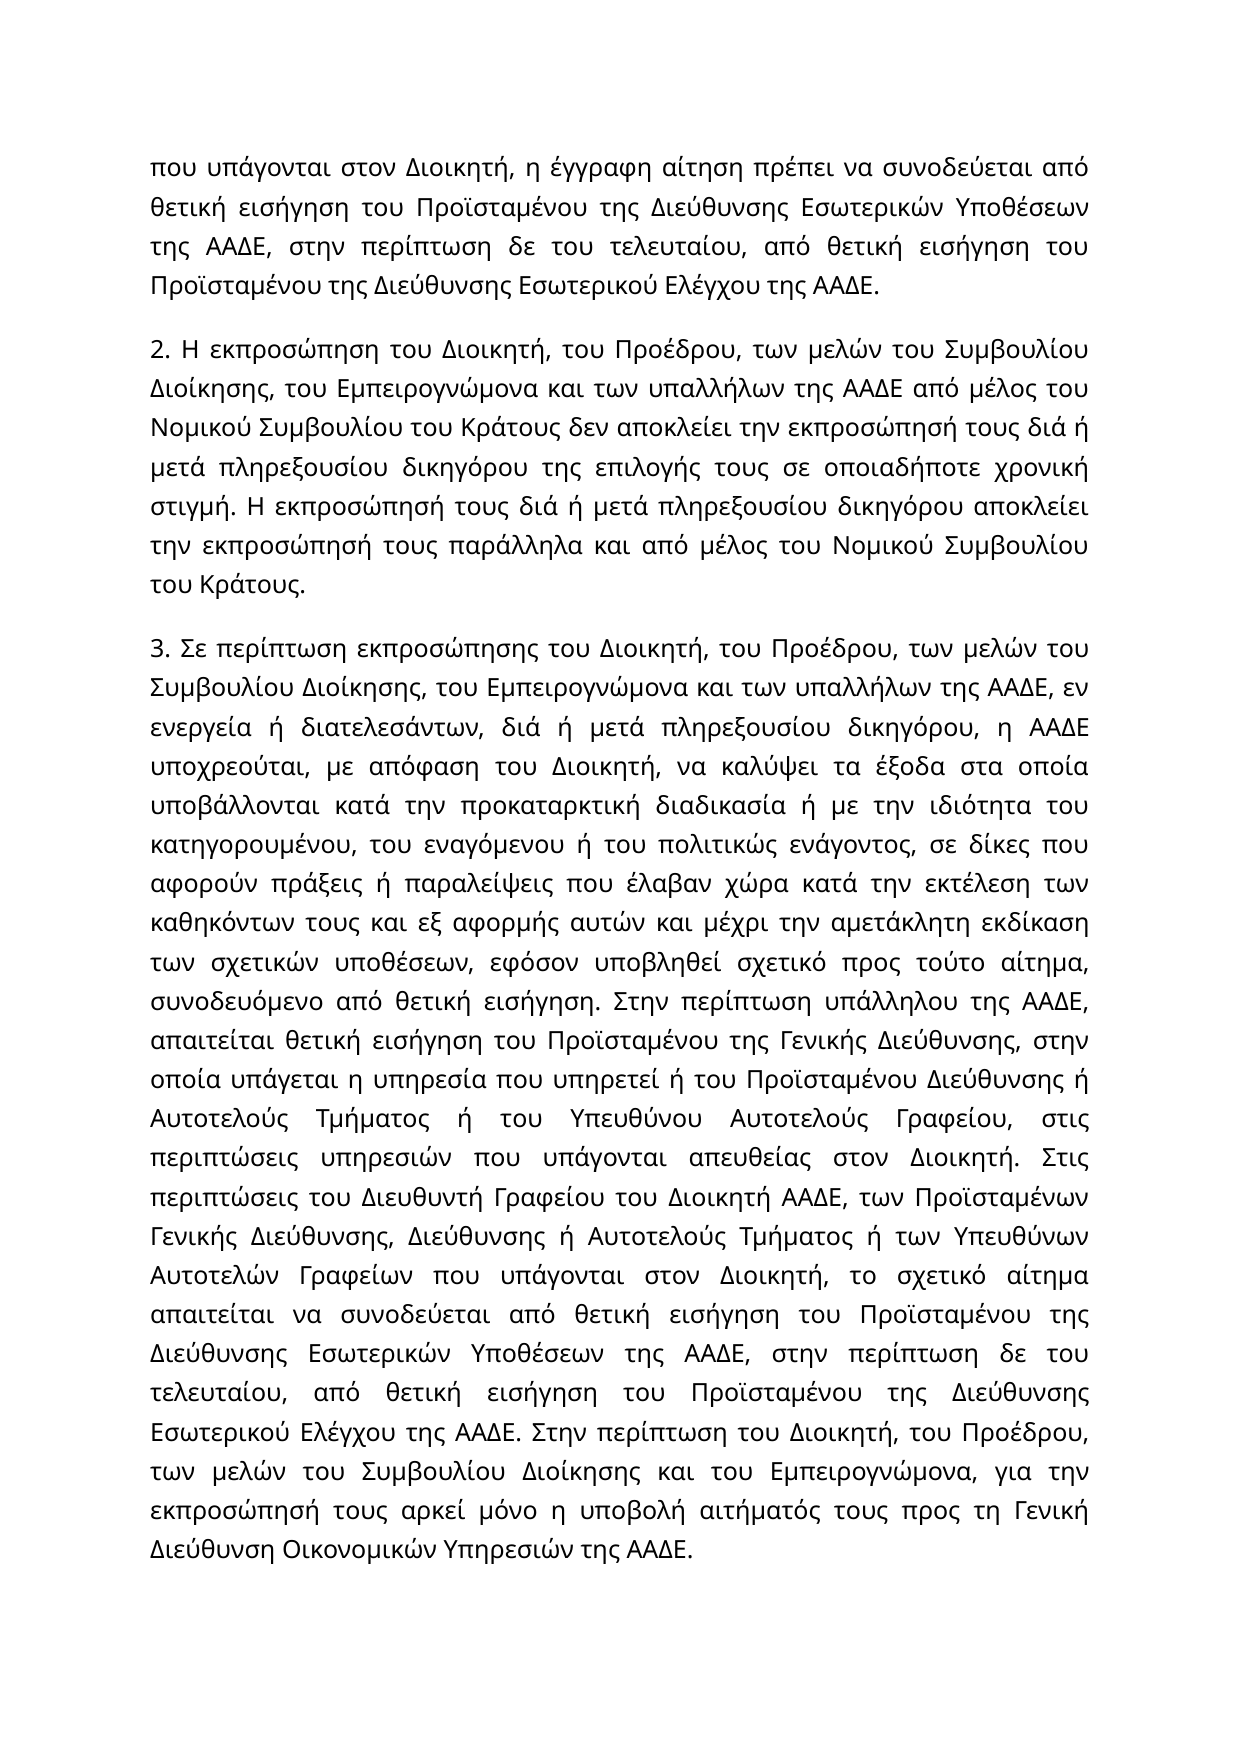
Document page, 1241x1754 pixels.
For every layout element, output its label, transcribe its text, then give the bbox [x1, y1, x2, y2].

text 2. Η εκπροσώπηση του Διοικητή, του Προέδρου, των μελών του Συμβουλίου Διοίκησης, του Εμπειρογνώμονα και των υπαλλήλων της ΑΑΔΕ από μέλος του Νομικού Συμβουλίου του Κράτους δεν αποκλείει την εκπροσώπησή τους διά ή μετά πληρεξουσίου δικηγόρου της επιλογής τους σε οποιαδήποτε χρονική στιγμή. Η εκπροσώπησή τους διά ή μετά πληρεξουσίου δικηγόρου αποκλείει την εκπροσώπησή τους παράλληλα και από μέλος του Νομικού Συμβουλίου του Κράτους. [150, 332, 1090, 601]
text 3. Σε περίπτωση εκπροσώπησης του Διοικητή, του Προέδρου, των μελών του Συμβουλίου Διοίκησης, του Εμπειρογνώμονα και των υπαλλήλων της ΑΑΔΕ, εν ενεργεία ή διατελεσάντων, διά ή μετά πληρεξουσίου δικηγόρου, η ΑΑΔΕ υποχρεούται, με απόφαση του Διοικητή, να καλύψει τα έξοδα στα οποία υποβάλλονται κατά την προκαταρκτική διαδικασία ή με την ιδιότητα του κατηγορουμένου, του εναγόμενου ή του πολιτικώς ενάγοντος, σε δίκες που αφορούν πράξεις ή παραλείψεις που έλαβαν χώρα κατά την εκτέλεση των καθηκόντων τους και εξ αφορμής αυτών και μέχρι την αμετάκλητη εκδίκαση των σχετικών υποθέσεων, εφόσον υποβληθεί σχετικό προς τούτο αίτημα, συνοδευόμενο από θετική εισήγηση. Στην περίπτωση υπάλληλου της ΑΑΔΕ, απαιτείται θετική εισήγηση του Προϊσταμένου της Γενικής Διεύθυνσης, στην οποία υπάγεται η υπηρεσία που υπηρετεί ή του Προϊσταμένου Διεύθυνσης ή Αυτοτελούς Τμήματος ή του Υπευθύνου Αυτοτελούς Γραφείου, στις περιπτώσεις υπηρεσιών που υπάγονται απευθείας στον Διοικητή. Στις περιπτώσεις του Διευθυντή Γραφείου του Διοικητή ΑΑΔΕ, των Προϊσταμένων Γενικής Διεύθυνσης, Διεύθυνσης ή Αυτοτελούς Τμήματος ή των Υπευθύνων Αυτοτελών Γραφείων που υπάγονται στον Διοικητή, το σχετικό αίτημα απαιτείται να συνοδεύεται από θετική εισήγηση του Προϊσταμένου της Διεύθυνσης Εσωτερικών Υποθέσεων της ΑΑΔΕ, στην περίπτωση δε του τελευταίου, από θετική εισήγηση του Προϊσταμένου της Διεύθυνσης Εσωτερικού Ελέγχου της ΑΑΔΕ. Στην περίπτωση του Διοικητή, του Προέδρου, των μελών του Συμβουλίου Διοίκησης και του Εμπειρογνώμονα, για την εκπροσώπησή τους αρκεί μόνο η υποβολή αιτήματός τους προς τη Γενική Διεύθυνση Οικονομικών Υπηρεσιών της ΑΑΔΕ. [150, 631, 1090, 1566]
text που υπάγονται στον Διοικητή, η έγγραφη αίτηση πρέπει να συνοδεύεται από θετική εισήγηση του Προϊσταμένου της Διεύθυνσης Εσωτερικών Υποθέσεων της ΑΑΔΕ, στην περίπτωση δε του τελευταίου, από θετική εισήγηση του Προϊσταμένου της Διεύθυνσης Εσωτερικού Ελέγχου της ΑΑΔΕ. [150, 150, 1090, 302]
